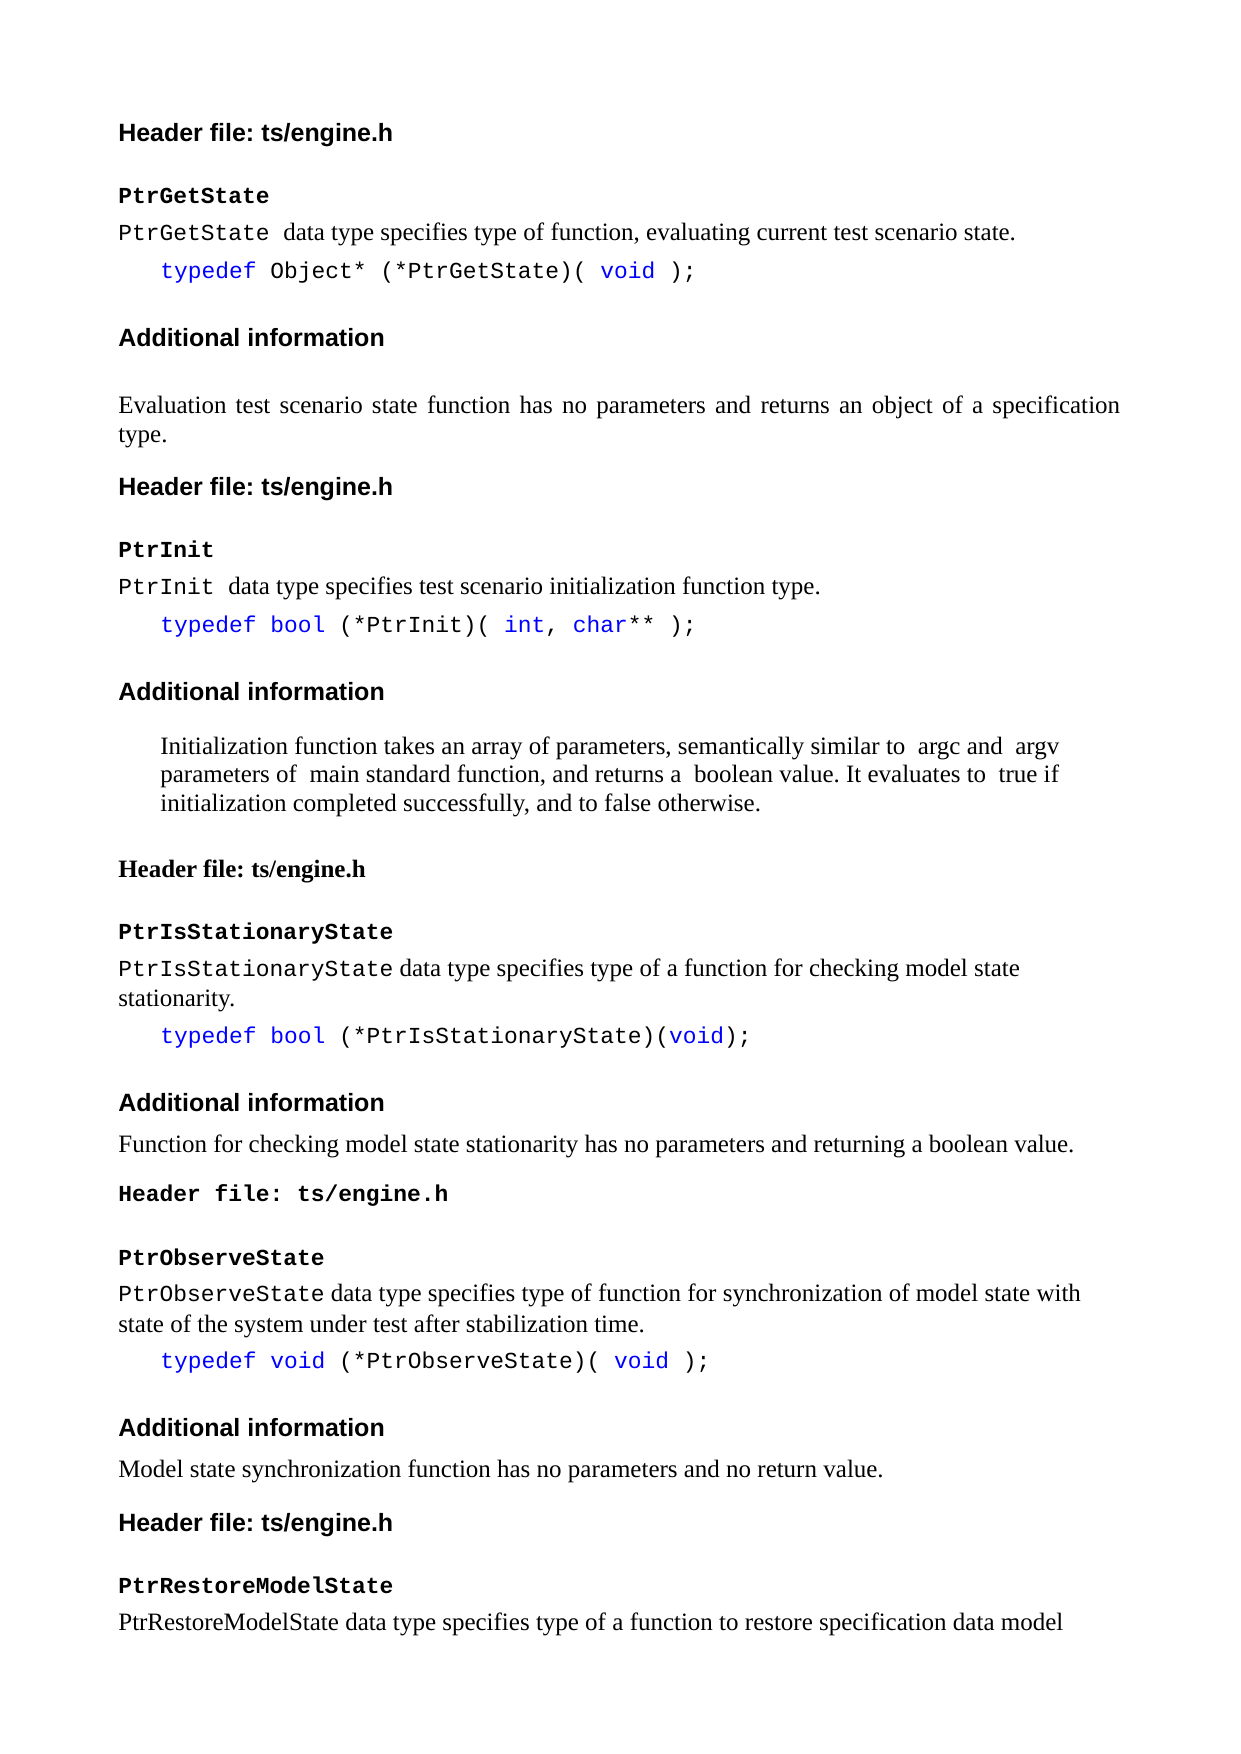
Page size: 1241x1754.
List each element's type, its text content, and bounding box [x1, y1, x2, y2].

subtitle Additional information [118, 677, 1122, 706]
text PtrInit data type specifies test scenario initialization function type. [118, 571, 1122, 601]
subtitle Header file: ts/engine.h [118, 472, 1122, 501]
text typedef Object* (*PtrGetState)( void ); [160, 259, 1122, 285]
text PtrGetState data type specifies type of function, evaluating current test scenario state. [118, 217, 1122, 247]
subtitle PtrGetState [118, 184, 1122, 210]
subtitle PtrIsStationaryState [118, 921, 1122, 947]
text Initialization function takes an array of parameters, semantically similar to argc and argv parameters of main standard function, and returns a boolean value. It evaluates to true if initialization completed successfully, and to false otherwise. [160, 731, 1122, 817]
subtitle PtrInit [118, 539, 1122, 564]
subtitle Additional information [118, 1413, 1122, 1442]
text typedef void (*PtrObserveState)( void ); [160, 1350, 1122, 1376]
text typedef bool (*PtrIsStationaryState)(void); [160, 1024, 1122, 1050]
subtitle PtrObserveState [118, 1246, 1122, 1272]
text PtrRestoreModelState data type specifies type of a function to restore specification data model [118, 1607, 1122, 1636]
subtitle Header file: ts/engine.h [118, 1183, 1122, 1209]
text PtrIsStationaryState data type specifies type of a function for checking model state stationarity. [118, 953, 1122, 1012]
subtitle Additional information [118, 1088, 1122, 1117]
subtitle PtrRestoreModelState [118, 1574, 1122, 1601]
text Function for checking model state stationarity has no parameters and returning a boolean value. [118, 1129, 1122, 1158]
subtitle Header file: ts/engine.h [118, 118, 1122, 147]
text Model state synchronization function has no parameters and no return value. [118, 1454, 1122, 1483]
text typedef bool (*PtrInit)( int, char** ); [160, 613, 1122, 639]
subtitle Header file: ts/engine.h [118, 1508, 1122, 1537]
text Evaluation test scenario state function has no parameters and returns an object of a specification type. [118, 390, 1122, 447]
subtitle Additional information [118, 323, 1122, 351]
subtitle Header file: ts/engine.h [118, 854, 1122, 883]
text PtrObserveState data type specifies type of function for synchronization of model state with state of the system under test after stabilization time. [118, 1278, 1122, 1337]
